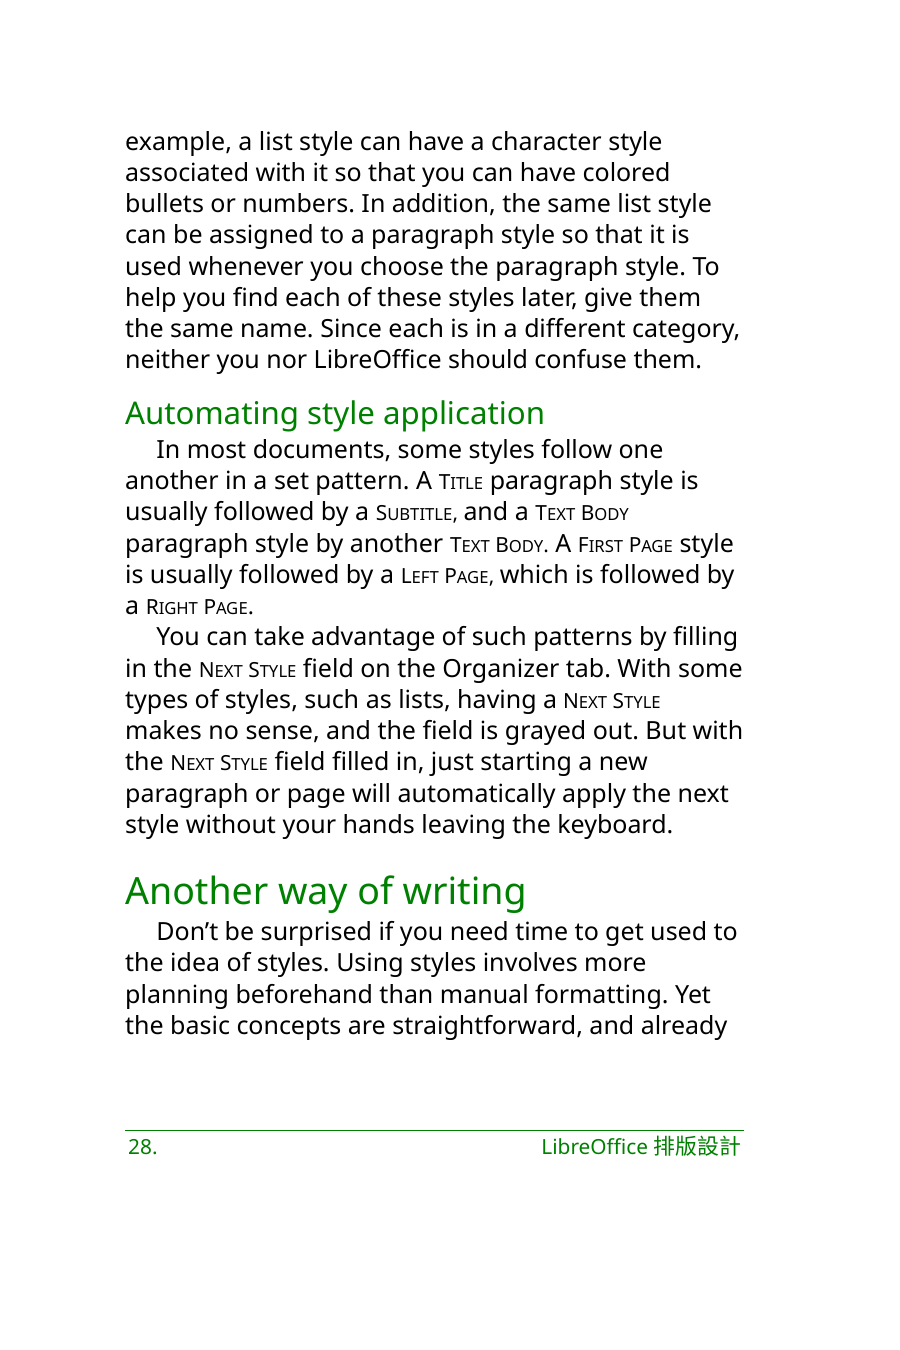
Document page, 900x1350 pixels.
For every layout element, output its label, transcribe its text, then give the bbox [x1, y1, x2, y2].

subtitle Another way of writing [125, 864, 744, 916]
text example, a list style can have a character style associated with it so that you can have colored bullets or numbers. In addition, the same list style can be assigned to a paragraph style so that it is used whenever you choose the paragraph style. To help you find each of these styles later, give them the same name. Since each is in a different category, neither you nor LibreOffice should confuse them. [125, 125, 744, 375]
text Don’t be surprised if you need time to get used to the idea of styles. Using styles involves more planning beforehand than manual formatting. Yet the basic concepts are straightforward, and already [125, 916, 744, 1041]
text In most documents, some styles follow one another in a set pattern. A Title paragraph style is usually followed by a Subtitle, and a Text Body paragraph style by another Text Body. A First Page style is usually followed by a Left Page, which is followed by a Right Page. [125, 433, 744, 621]
text You can take advantage of such patterns by filling in the Next Style field on the Organizer tab. With some types of styles, such as lists, having a Next Style makes no sense, and the field is grayed out. But with the Next Style field filled in, just starting a new paragraph or page will automatically apply the next style without your hands leaving the keyboard. [125, 621, 744, 839]
subtitle Automating style application [125, 391, 744, 433]
